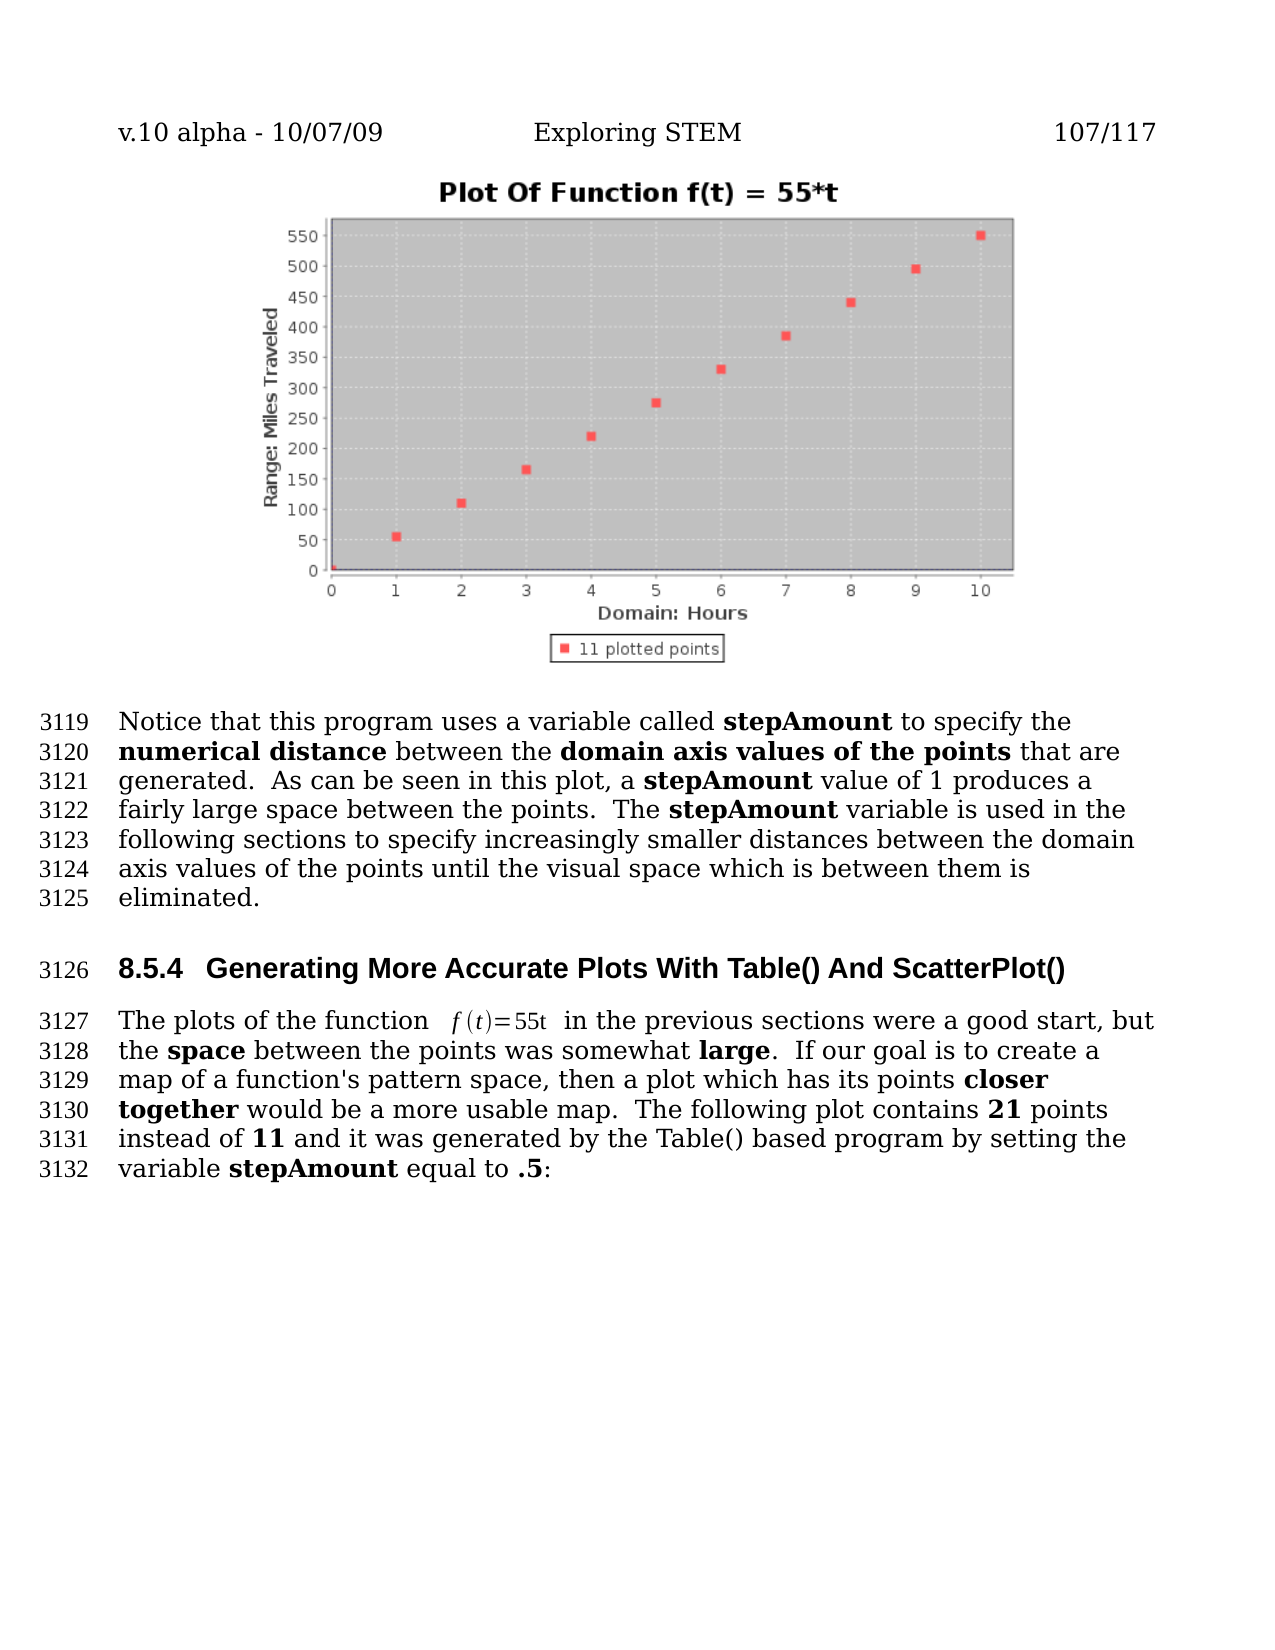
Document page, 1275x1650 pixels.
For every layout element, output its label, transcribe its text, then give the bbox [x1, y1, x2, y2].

picture [246, 176, 1029, 664]
text The plots of the functionin the previous sections were a good start, but the space between the points was somewhat large. If our goal is to create a map of a function's pattern space, then a plot which has its points closer together would be a more usable map. The following plot contains 21 points instead of 11 and it was generated by the Table() based program by setting the variable stepAmount equal to .5: [118, 1006, 1157, 1183]
subtitle Generating More Accurate Plots With Table() And ScatterPlot() [118, 951, 1157, 985]
text Notice that this program uses a variable called stepAmount to specify the numerical distance between the domain axis values of the points that are generated. As can be seen in this plot, a stepAmount value of 1 produces a fairly large space between the points. The stepAmount variable is used in the following sections to specify increasingly smaller distances between the domain axis values of the points until the visual space which is between them is eliminated. [118, 707, 1157, 912]
